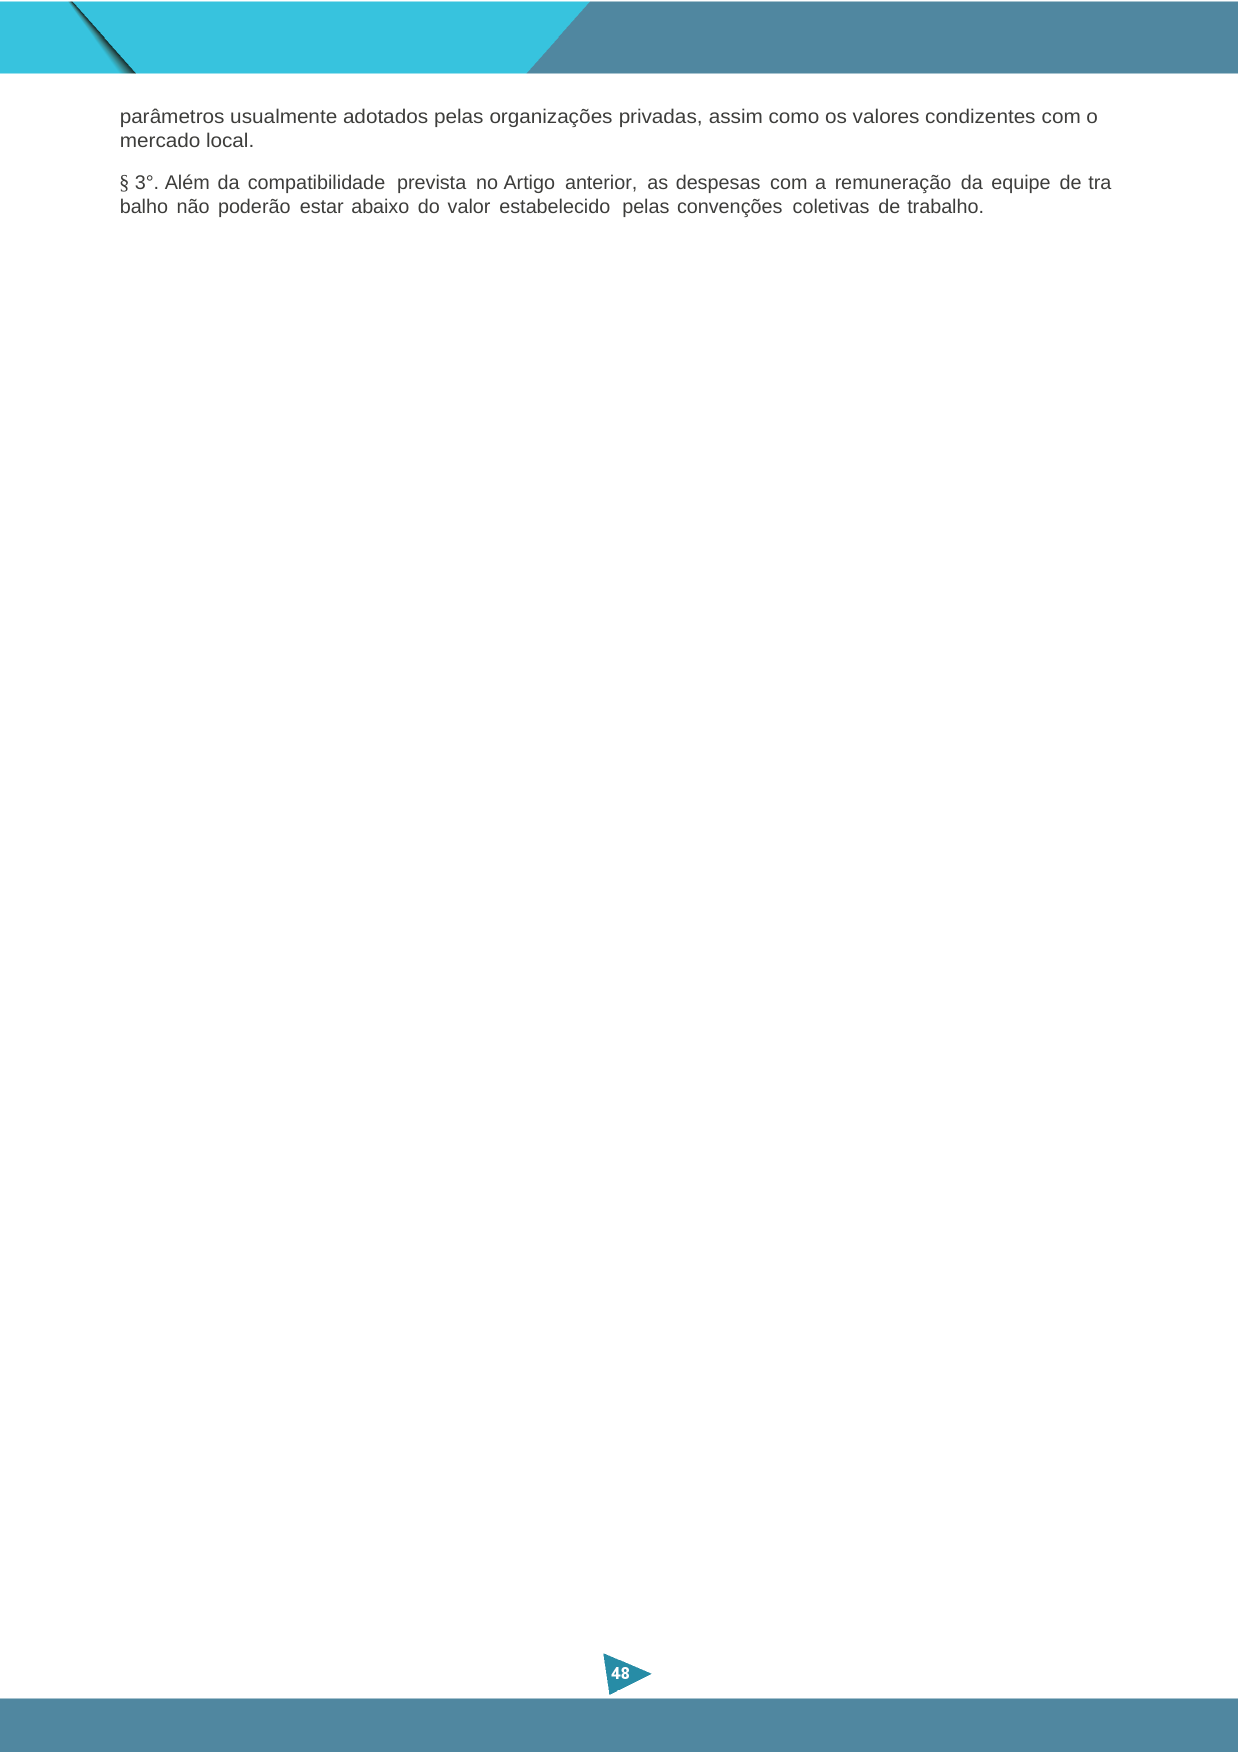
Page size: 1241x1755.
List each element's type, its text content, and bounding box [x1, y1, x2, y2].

text parâmetros usualmente adotados pelas organizações privadas, assim como os valores condizentes com o mercado local. [119, 104, 1121, 151]
text § 3°. Além da compatibilidade prevista no Artigo anterior, as despesas com a remuneração da equipe de tra­ balho não poderão estar abaixo do valor estabelecido pelas convenções coletivas de trabalho. [119, 169, 1122, 218]
